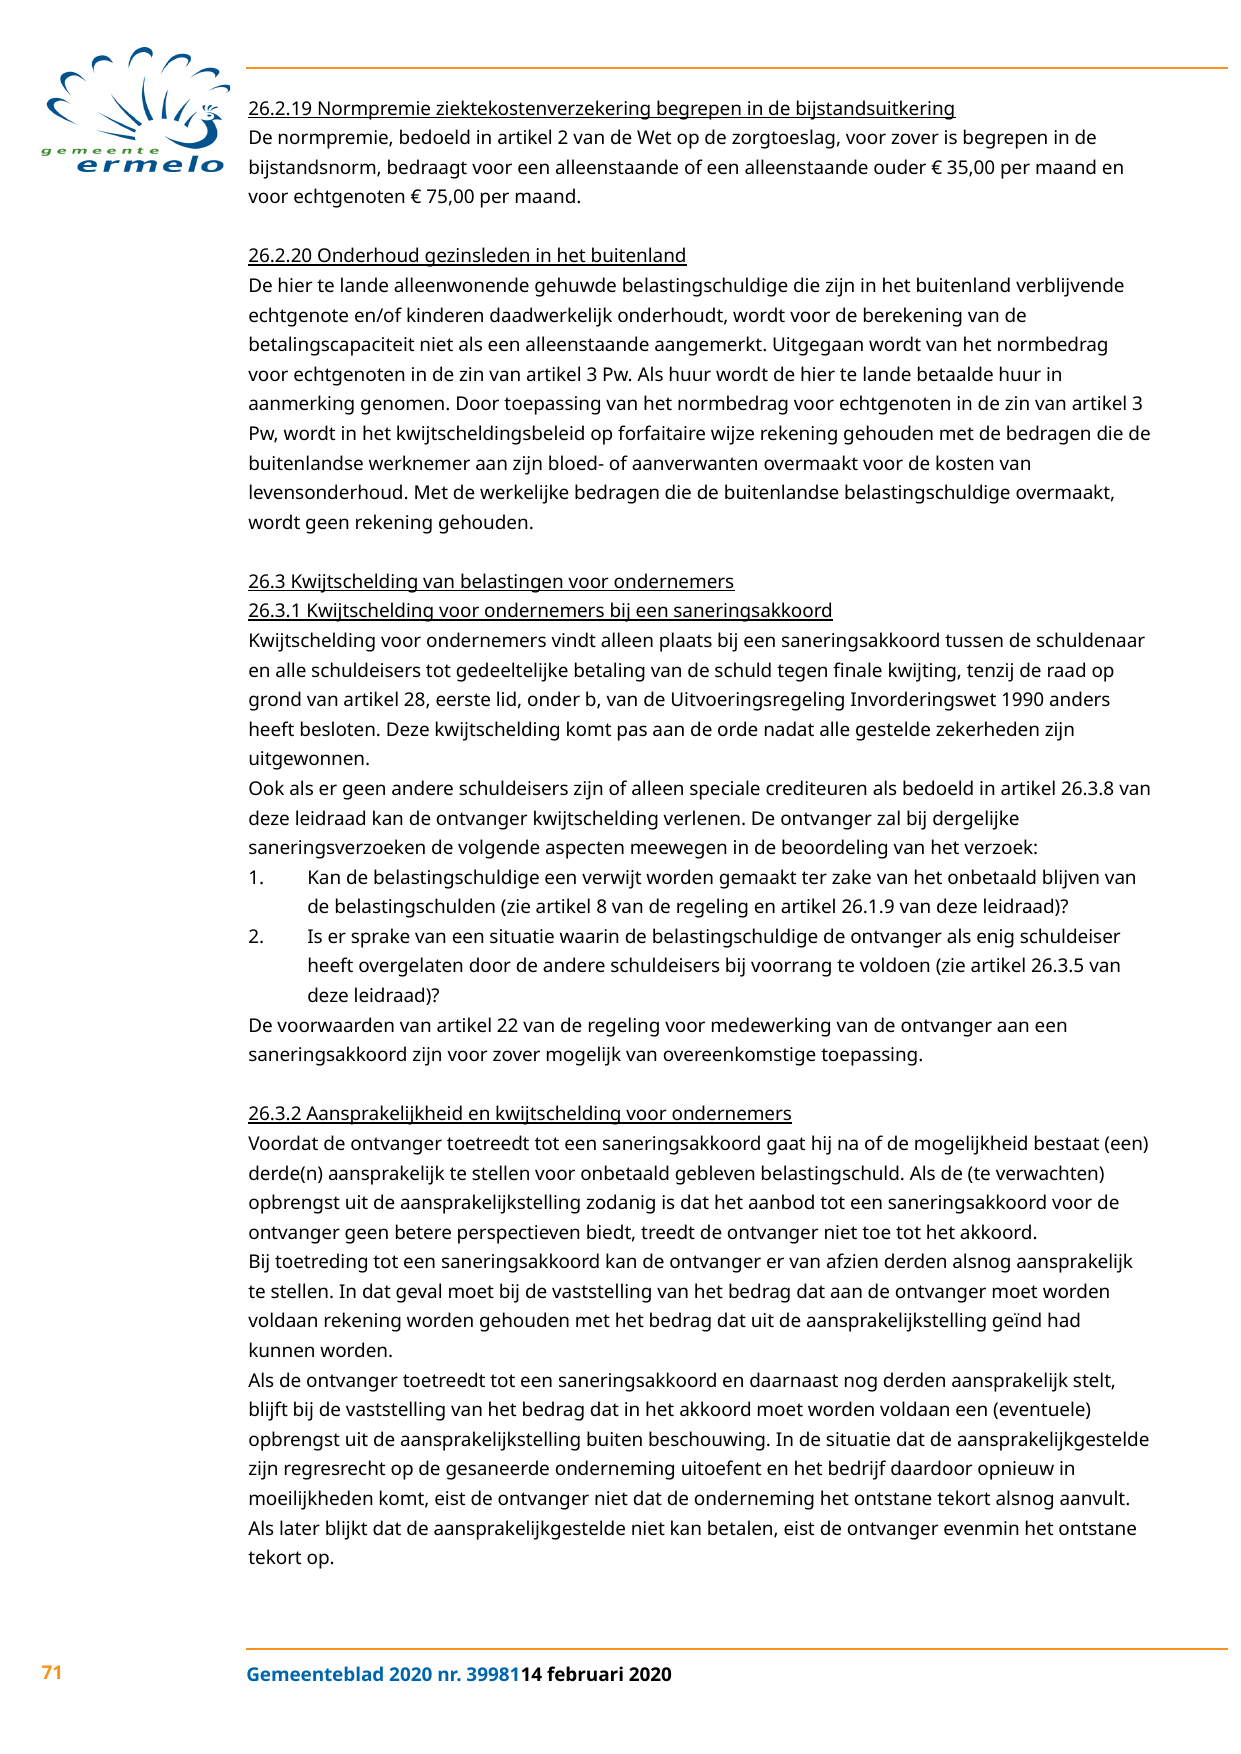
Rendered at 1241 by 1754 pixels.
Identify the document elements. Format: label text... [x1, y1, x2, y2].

text Bij toetreding tot een saneringsakkoord kan de ontvanger er van afzien derden alsnog aansprakelijk te stellen. In dat geval moet bij de vaststelling van het bedrag dat aan de ontvanger moet worden voldaan rekening worden gehouden met het bedrag dat uit de aansprakelijkstelling geïnd had kunnen worden. [248, 1248, 1152, 1363]
text De hier te lande alleenwonende gehuwde belastingschuldige die zijn in het buitenland verblijvende echtgenote en/of kinderen daadwerkelijk onderhoudt, wordt voor de berekening van de betalingscapaciteit niet als een alleenstaande aangemerkt. Uitgegaan wordt van het normbedrag voor echtgenoten in de zin van artikel 3 Pw. Als huur wordt de hier te lande betaalde huur in aanmerking genomen. Door toepassing van het normbedrag voor echtgenoten in de zin van artikel 3 Pw, wordt in het kwijtscheldingsbeleid op forfaitaire wijze rekening gehouden met de bedragen die de buitenlandse werknemer aan zijn bloed- of aanverwanten overmaakt voor de kosten van levensonderhoud. Met de werkelijke bedragen die de buitenlandse belastingschuldige overmaakt, wordt geen rekening gehouden. [248, 272, 1152, 535]
list Is er sprake van een situatie waarin de belastingschuldige de ontvanger als enig schuldeiser heeft overgelaten door de andere schuldeisers bij voorrang te voldoen (zie artikel 26.3.5 van deze leidraad)? [248, 923, 1152, 1008]
text 26.2.19 Normpremie ziektekostenverzekering begrepen in de bijstandsuitkering [248, 95, 1152, 121]
text 26.3.1 Kwijtschelding voor ondernemers bij een saneringsakkoord [248, 598, 1152, 623]
text 26.3 Kwijtschelding van belastingen voor ondernemers [248, 568, 1152, 594]
text Ook als er geen andere schuldeisers zijn of alleen speciale crediteuren als bedoeld in artikel 26.3.8 van deze leidraad kan de ontvanger kwijtschelding verlenen. De ontvanger zal bij dergelijke saneringsverzoeken de volgende aspecten meewegen in de beoordeling van het verzoek: [248, 775, 1152, 860]
text Voordat de ontvanger toetreedt tot een saneringsakkoord gaat hij na of de mogelijkheid bestaat (een) derde(n) aansprakelijk te stellen voor onbetaald gebleven belastingschuld. Als de (te verwachten) opbrengst uit de aansprakelijkstelling zodanig is dat het aanbod tot een saneringsakkoord voor de ontvanger geen betere perspectieven biedt, treedt de ontvanger niet toe tot het akkoord. [248, 1130, 1152, 1245]
text Kwijtschelding voor ondernemers vindt alleen plaats bij een saneringsakkoord tussen de schuldenaar en alle schuldeisers tot gedeeltelijke betaling van de schuld tegen finale kwijting, tenzij de raad op grond van artikel 28, eerste lid, onder b, van de Uitvoeringsregeling Invorderingswet 1990 anders heeft besloten. Deze kwijtschelding komt pas aan de orde nadat alle gestelde zekerheden zijn uitgewonnen. [248, 627, 1152, 771]
text Als de ontvanger toetreedt tot een saneringsakkoord en daarnaast nog derden aansprakelijk stelt, blijft bij de vaststelling van het bedrag dat in het akkoord moet worden voldaan een (eventuele) opbrengst uit de aansprakelijkstelling buiten beschouwing. In de situatie dat de aansprakelijkgestelde zijn regresrecht op de gesaneerde onderneming uitoefent en het bedrijf daardoor opnieuw in moeilijkheden komt, eist de ontvanger niet dat de onderneming het ontstane tekort alsnog aanvult. Als later blijkt dat de aansprakelijkgestelde niet kan betalen, eist de ontvanger evenmin het ontstane tekort op. [248, 1367, 1152, 1570]
picture [41, 47, 231, 172]
text 26.2.20 Onderhoud gezinsleden in het buitenland [248, 243, 1152, 268]
text 26.3.2 Aansprakelijkheid en kwijtschelding voor ondernemers [248, 1101, 1152, 1126]
text De normpremie, bedoeld in artikel 2 van de Wet op de zorgtoeslag, voor zover is begrepen in de bijstandsnorm, bedraagt voor een alleenstaande of een alleenstaande ouder € 35,00 per maand en voor echtgenoten € 75,00 per maand. [248, 124, 1152, 209]
list Kan de belastingschuldige een verwijt worden gemaakt ter zake van het onbetaald blijven van de belastingschulden (zie artikel 8 van de regeling en artikel 26.1.9 van deze leidraad)? [248, 864, 1152, 919]
text De voorwaarden van artikel 22 van de regeling voor medewerking van de ontvanger aan een saneringsakkoord zijn voor zover mogelijk van overeenkomstige toepassing. [248, 1012, 1152, 1067]
